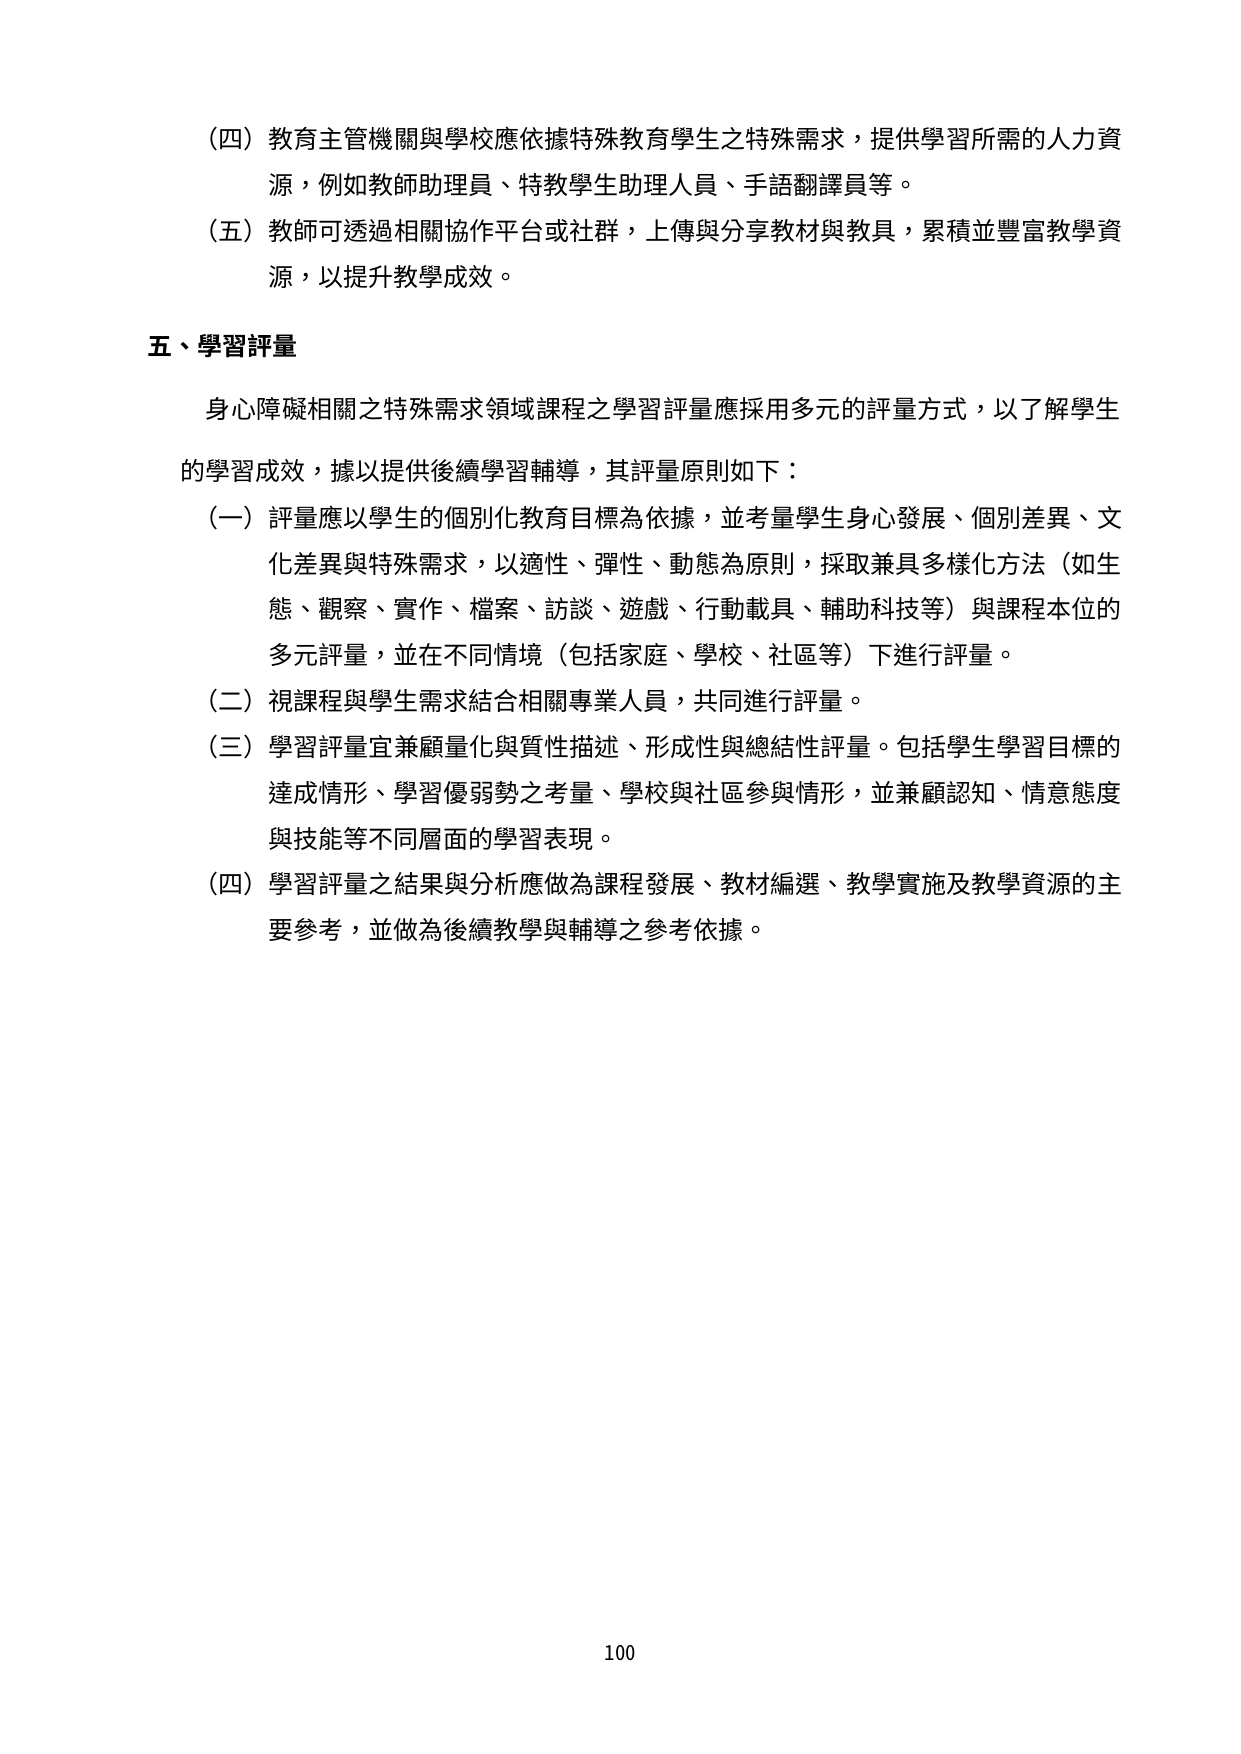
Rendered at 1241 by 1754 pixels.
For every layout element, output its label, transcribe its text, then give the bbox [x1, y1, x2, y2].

text （四）學習評量之結果與分析應做為課程發展、教材編選、教學實施及教學資源的主要參考，並做為後續教學與輔導之參考依據。 [193, 857, 1122, 949]
text （四）教育主管機關與學校應依據特殊教育學生之特殊需求，提供學習所需的人力資源，例如教師助理員、特教學生助理人員、手語翻譯員等。 [193, 112, 1122, 204]
text 身心障礙相關之特殊需求領域課程之學習評量應採用多元的評量方式，以了解學生的學習成效，據以提供後續學習輔導，其評量原則如下： [181, 366, 1122, 491]
text （三）學習評量宜兼顧量化與質性描述、形成性與總結性評量。包括學生學習目標的達成情形、學習優弱勢之考量、學校與社區參與情形，並兼顧認知、情意態度與技能等不同層面的學習表現。 [193, 720, 1122, 857]
text （一）評量應以學生的個別化教育目標為依據，並考量學生身心發展、個別差異、文化差異與特殊需求，以適性、彈性、動態為原則，採取兼具多樣化方法（如生態、觀察、實作、檔案、訪談、遊戲、行動載具、輔助科技等）與課程本位的多元評量，並在不同情境（包括家庭、學校、社區等）下進行評量。 [193, 491, 1122, 674]
text 五、學習評量 [118, 303, 1122, 366]
text （二）視課程與學生需求結合相關專業人員，共同進行評量。 [193, 674, 1122, 720]
text （五）教師可透過相關協作平台或社群，上傳與分享教材與教具，累積並豐富教學資源，以提升教學成效。 [193, 204, 1122, 296]
